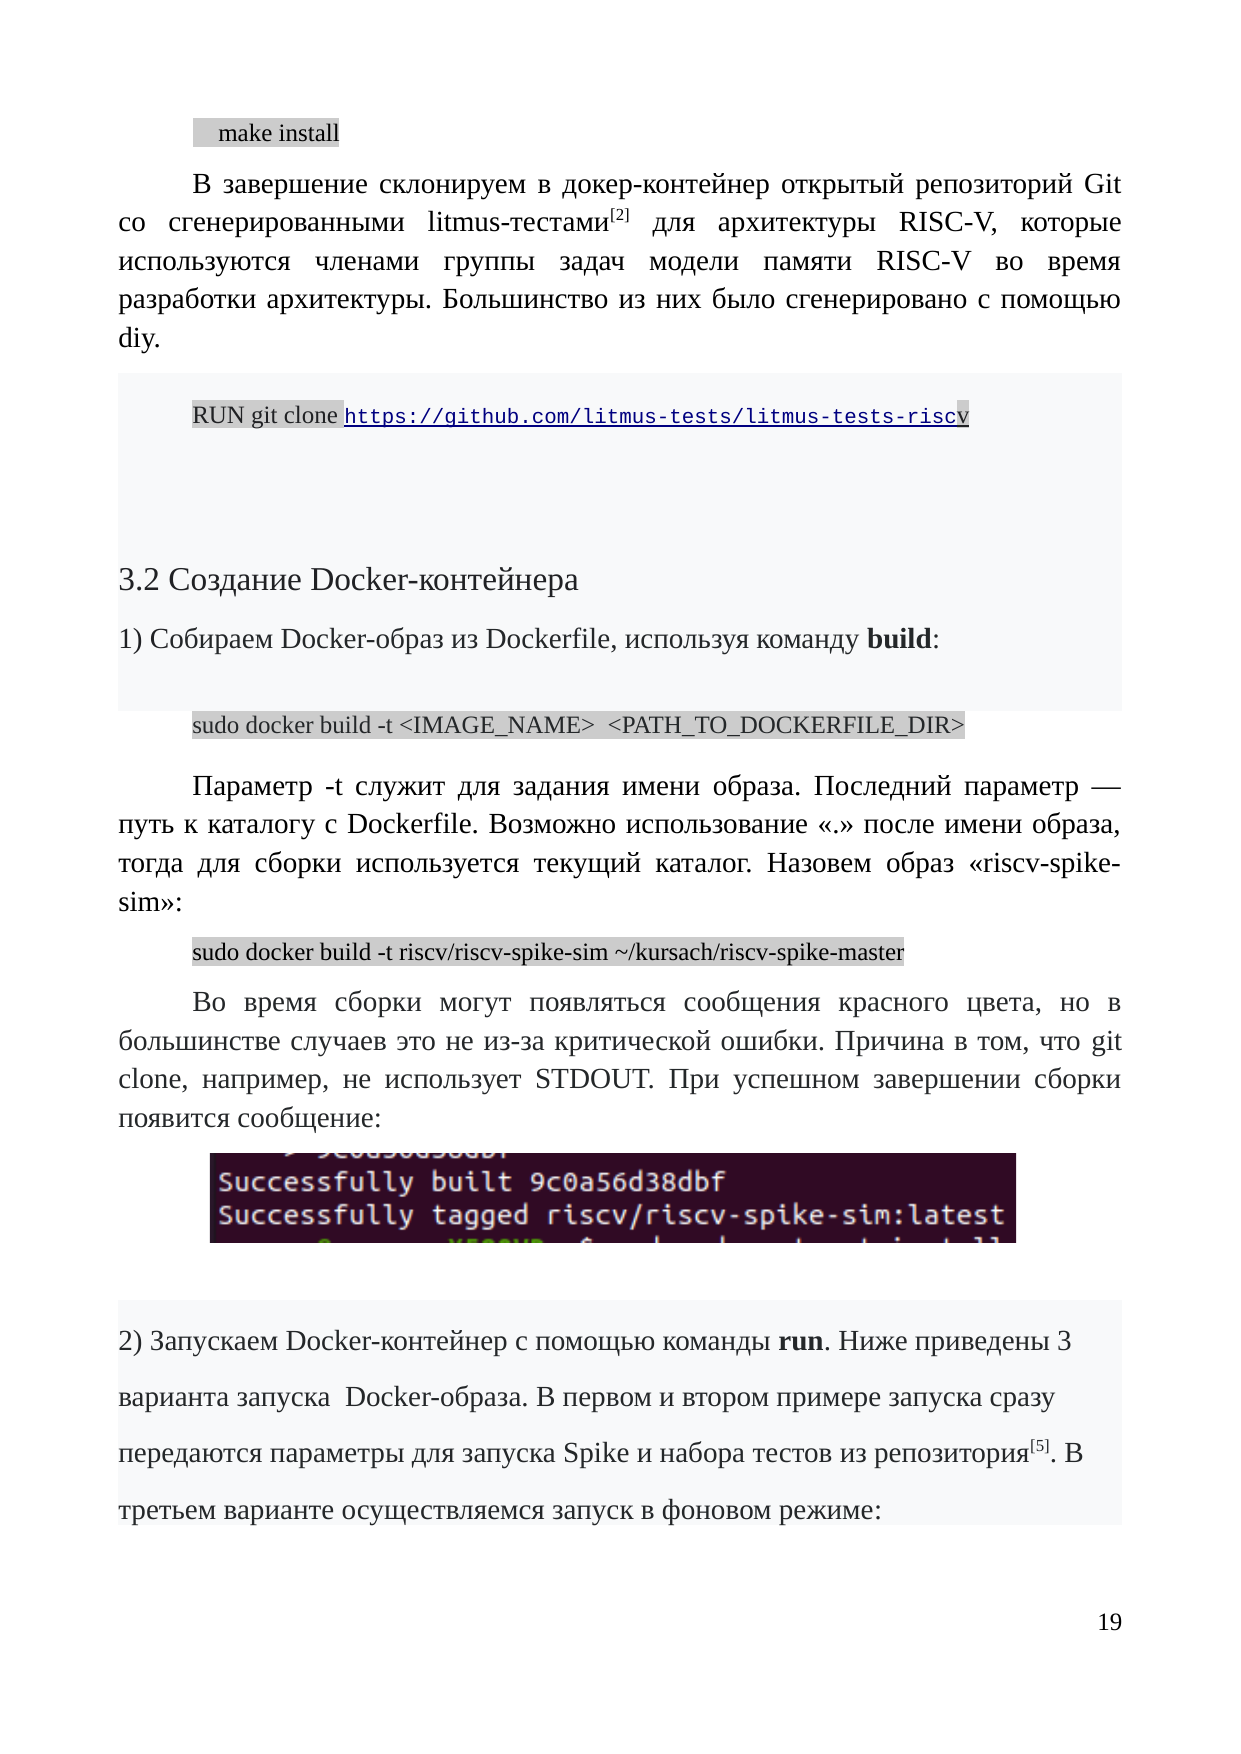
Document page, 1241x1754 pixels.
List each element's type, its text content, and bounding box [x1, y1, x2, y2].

text 2) Запускаем Docker-контейнер с помощью команды run. Ниже приведены 3 варианта запуска Docker-образа. В первом и втором примере запуска сразу передаются параметры для запуска Spike и набора тестов из репозитория[5]. В третьем варианте осуществляемся запуск в фоновом режиме: [118, 1300, 1122, 1525]
text sudo docker build -t <IMAGE_NAME> <PATH_TO_DOCKERFILE_DIR> [118, 711, 1122, 739]
text 1) Собираем Docker-образ из Dockerfile, используя команду build: [118, 598, 1122, 654]
text Во время сборки могут появляться сообщения красного цвета, но в большинстве случаев это не из-за критической ошибки. Причина в том, что git clone, например, не использует STDOUT. При успешном завершении сборки появится сообщение: [118, 984, 1122, 1133]
text Параметр -t служит для задания имени образа. Последний параметр — путь к каталогу с Dockerfile. Возможно использование «.» после имени образа, тогда для сборки используется текущий каталог. Назовем образ «riscv-spike-sim»: [118, 768, 1122, 917]
text sudo docker build -t riscv/riscv-spike-sim ~/kursach/riscv-spike-master [118, 937, 1122, 966]
text RUN git clone https://github.com/litmus-tests/litmus-tests-riscv [118, 373, 1122, 429]
text 3.2 Создание Docker-контейнера [118, 542, 1122, 598]
picture [209, 1153, 1017, 1243]
text make install [193, 118, 1122, 147]
text В завершение склонируем в докер-контейнер открытый репозиторий Git со сгенерированными litmus-тестами[2] для архитектуры RISC-V, которые используются членами группы задач модели памяти RISC-V во время разработки архитектуры. Большинство из них было сгенерировано с помощью diy. [118, 166, 1122, 353]
